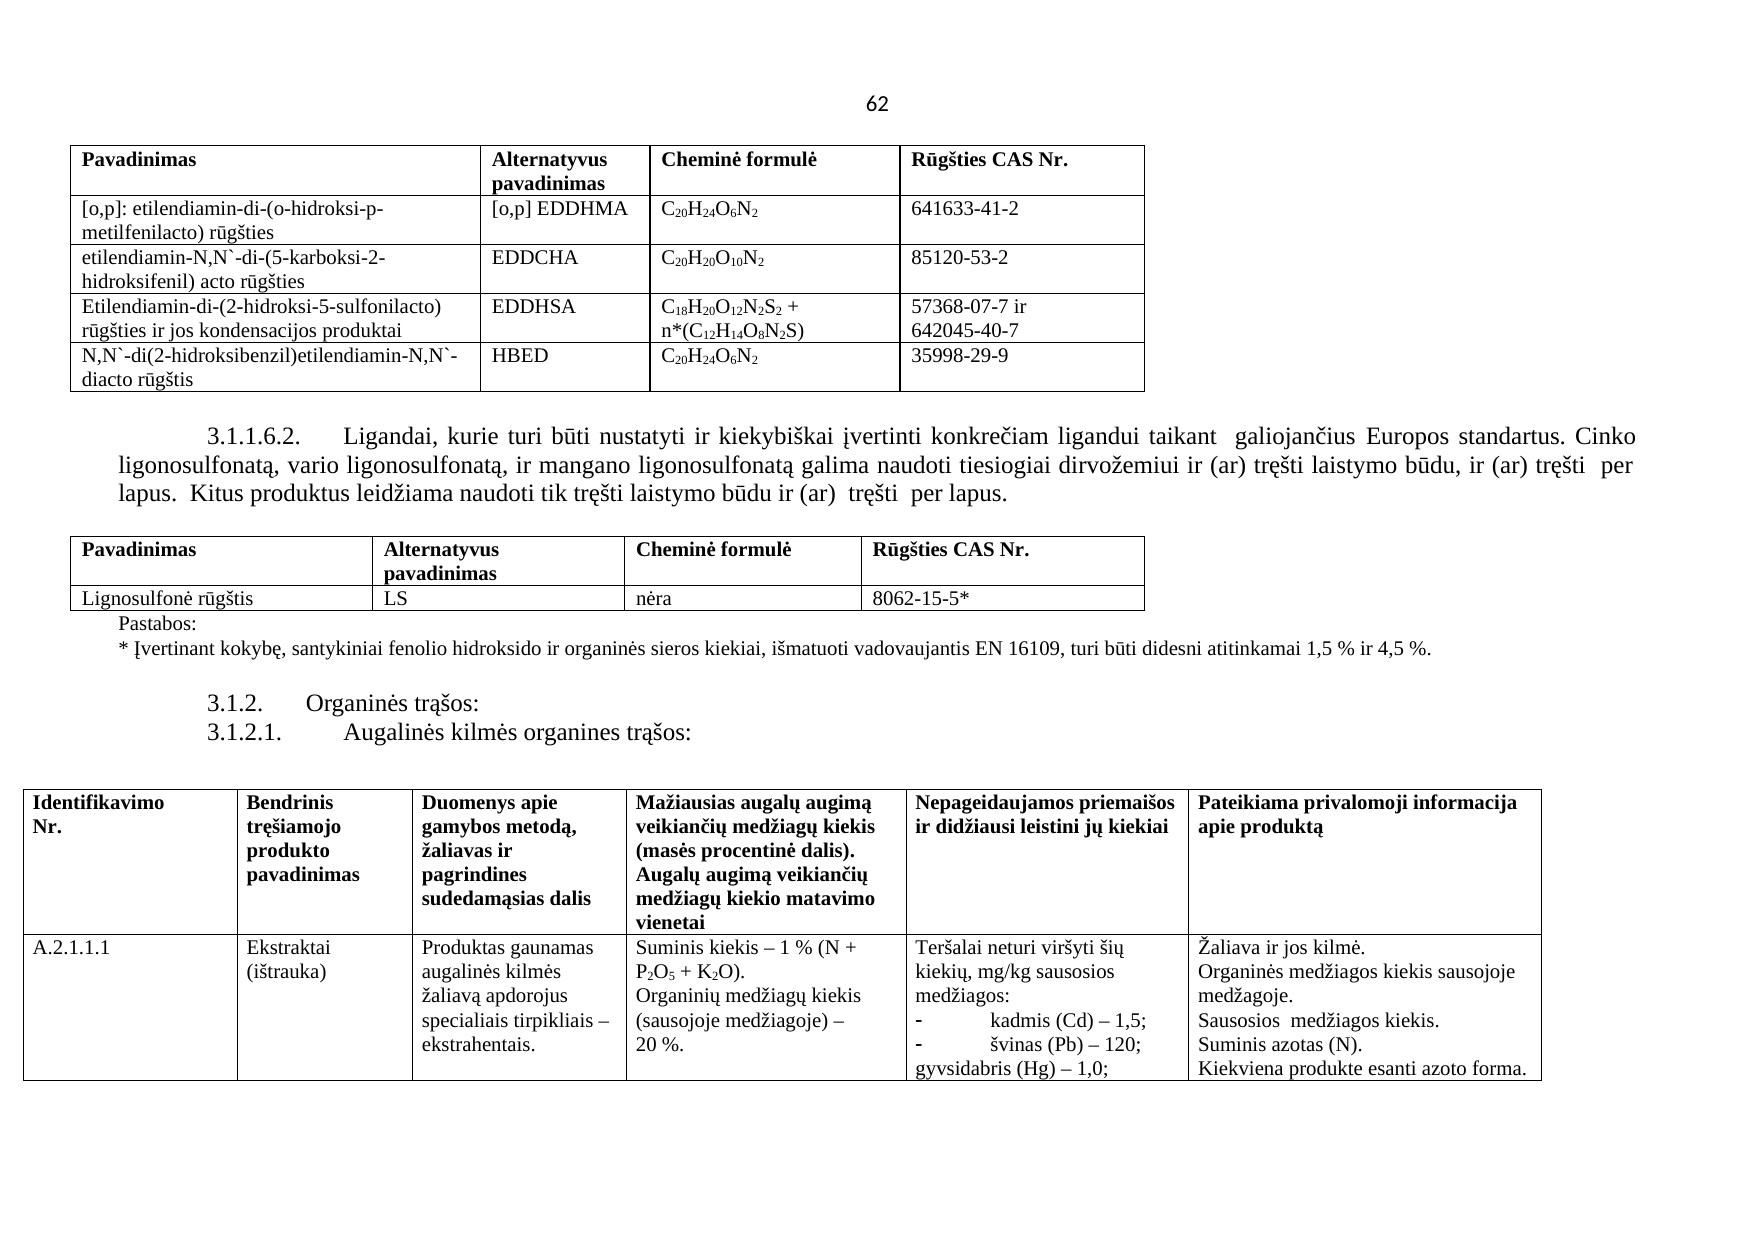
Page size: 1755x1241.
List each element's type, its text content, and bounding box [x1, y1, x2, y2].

table_cell Suminis kiekis – 1 % (N + P2O5 + K2O). Organinių medžiagų kiekis (sausojoje medžiagoje) – 20 %. [627, 935, 906, 1080]
table_cell N,N`-di(2-hidroksibenzil)etilendiamin-N,N`-diacto rūgštis [71, 343, 480, 391]
table_cell [o,p] EDDHMA [481, 196, 649, 244]
table_cell Lignosulfonė rūgštis [71, 586, 372, 610]
table_header Pavadinimas [71, 146, 480, 194]
table_cell nėra [625, 586, 861, 610]
table_header Identifikavimo Nr. [24, 790, 237, 934]
table_cell C18H20O12N2S2 + n*(C12H14O8N2S) [651, 294, 899, 342]
table_header Duomenys apie gamybos metodą, žaliavas ir pagrindines sudedamąsias dalis [413, 790, 626, 934]
table_cell Produktas gaunamas augalinės kilmės žaliavą apdorojus specialiais tirpikliais – ekstrahentais. [413, 935, 626, 1080]
table_cell 35998-29-9 [901, 343, 1144, 391]
table_cell EDDHSA [481, 294, 649, 342]
table_header Alternatyvus pavadinimas [373, 537, 624, 585]
text * Įvertinant kokybę, santykiniai fenolio hidroksido ir organinės sieros kiekiai, išmatuoti vadovaujantis EN 16109, turi būti didesni atitinkamai 1,5 % ir 4,5 %. [118, 635, 1636, 659]
table_cell Teršalai neturi viršyti šių kiekių, mg/kg sausosios medžiagos:  kadmis (Cd) – 1,5;  švinas (Pb) – 120; gyvsidabris (Hg) – 1,0; [907, 935, 1188, 1080]
table_cell Etilendiamin-di-(2-hidroksi-5-sulfonilacto) rūgšties ir jos kondensacijos produktai [71, 294, 480, 342]
table_cell [o,p]: etilendiamin-di-(o-hidroksi-p-metilfenilacto) rūgšties [71, 196, 480, 244]
table_cell Žaliava ir jos kilmė. Organinės medžiagos kiekis sausojoje medžagoje. Sausosios medžiagos kiekis. Suminis azotas (N). Kiekviena produkte esanti azoto forma. [1189, 935, 1541, 1080]
table_cell EDDCHA [481, 245, 649, 293]
table_cell Ekstraktai (ištrauka) [238, 935, 412, 1080]
table_header Rūgšties CAS Nr. [901, 146, 1144, 194]
table_cell 8062-15-5* [862, 586, 1144, 610]
table_cell etilendiamin-N,N`-di-(5-karboksi-2-hidroksifenil) acto rūgšties [71, 245, 480, 293]
table_cell C20H20O10N2 [651, 245, 899, 293]
table_header Pateikiama privalomoji informacija apie produktą [1189, 790, 1541, 934]
table_cell 57368-07-7 ir 642045-40-7 [901, 294, 1144, 342]
table_cell C20H24O6N2 [651, 196, 899, 244]
table_header Nepageidaujamos priemaišos ir didžiausi leistini jų kiekiai [907, 790, 1188, 934]
text 3.1.2. Organinės trąšos: [207, 688, 1636, 717]
table_header Cheminė formulė [651, 146, 899, 194]
table_header Rūgšties CAS Nr. [862, 537, 1144, 585]
text 3.1.2.1. Augalinės kilmės organines trąšos: [118, 717, 1636, 746]
table_header Cheminė formulė [625, 537, 861, 585]
table_cell HBED [481, 343, 649, 391]
table_header Mažiausias augalų augimą veikiančių medžiagų kiekis (masės procentinė dalis). Augalų augimą veikiančių medžiagų kiekio matavimo vienetai [627, 790, 906, 934]
table_cell LS [373, 586, 624, 610]
text 3.1.1.6.2. Ligandai, kurie turi būti nustatyti ir kiekybiškai įvertinti konkrečiam ligandui taikant galiojančius Europos standartus. Cinko ligonosulfonatą, vario ligonosulfonatą, ir mangano ligonosulfonatą galima naudoti tiesiogiai dirvožemiui ir (ar) tręšti laistymo būdu, ir (ar) tręšti per lapus. Kitus produktus leidžiama naudoti tik tręšti laistymo būdu ir (ar) tręšti per lapus. [118, 421, 1636, 507]
table_cell 641633-41-2 [901, 196, 1144, 244]
table_cell C20H24O6N2 [651, 343, 899, 391]
text Pastabos: [118, 611, 1636, 635]
table_header Alternatyvus pavadinimas [481, 146, 649, 194]
table_cell A.2.1.1.1 [24, 935, 237, 1080]
table_header Bendrinis tręšiamojo produkto pavadinimas [238, 790, 412, 934]
table_header Pavadinimas [71, 537, 372, 585]
table_cell 85120-53-2 [901, 245, 1144, 293]
